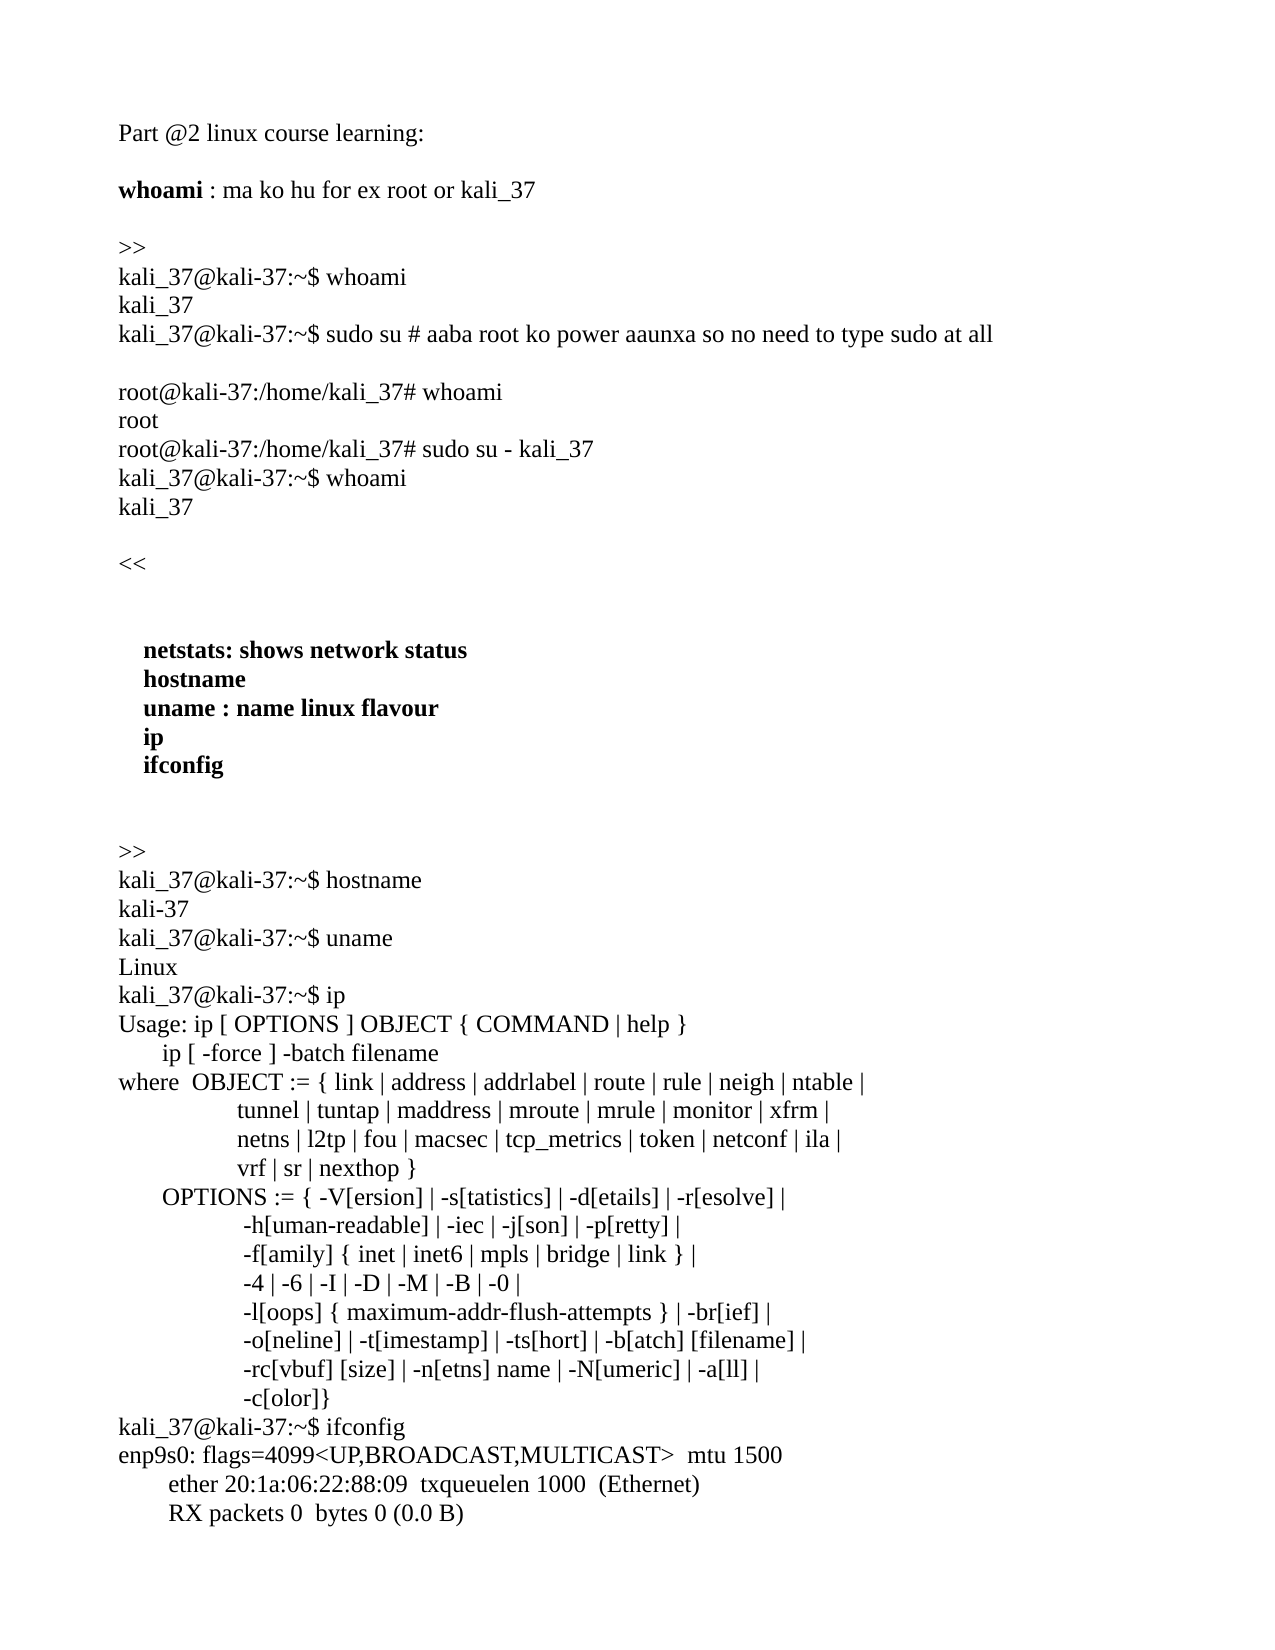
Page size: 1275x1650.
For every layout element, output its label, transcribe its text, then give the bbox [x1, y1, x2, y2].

text kali_37 [118, 291, 1157, 319]
text root@kali-37:/home/kali_37# sudo su - kali_37 [118, 434, 1157, 463]
text ifconfig [118, 751, 1157, 779]
text RX packets 0 bytes 0 (0.0 B) [118, 1498, 1157, 1527]
text -rc[vbuf] [size] | -n[etns] name | -N[umeric] | -a[ll] | [118, 1354, 1157, 1383]
text root@kali-37:/home/kali_37# whoami [118, 377, 1157, 406]
text OPTIONS := { -V[ersion] | -s[tatistics] | -d[etails] | -r[esolve] | [118, 1182, 1157, 1211]
text Usage: ip [ OPTIONS ] OBJECT { COMMAND | help } [118, 1009, 1157, 1038]
text kali-37 [118, 894, 1157, 923]
text kali_37@kali-37:~$ whoami [118, 463, 1157, 492]
text Linux [118, 952, 1157, 981]
text kali_37@kali-37:~$ hostname [118, 866, 1157, 894]
text netstats: shows network status [118, 636, 1157, 664]
text ether 20:1a:06:22:88:09 txqueuelen 1000 (Ethernet) [118, 1469, 1157, 1498]
text >> [118, 233, 1157, 262]
text where OBJECT := { link | address | addrlabel | route | rule | neigh | ntable | [118, 1067, 1157, 1096]
text root [118, 406, 1157, 434]
text uname : name linux flavour [118, 693, 1157, 722]
text kali_37@kali-37:~$ ifconfig [118, 1412, 1157, 1441]
text kali_37@kali-37:~$ uname [118, 923, 1157, 952]
text enp9s0: flags=4099<UP,BROADCAST,MULTICAST> mtu 1500 [118, 1441, 1157, 1469]
text ip [118, 722, 1157, 751]
text ip [ -force ] -batch filename [118, 1038, 1157, 1067]
text kali_37 [118, 492, 1157, 521]
text whoami : ma ko hu for ex root or kali_37 [118, 176, 1157, 204]
text -h[uman-readable] | -iec | -j[son] | -p[retty] | [118, 1211, 1157, 1239]
text netns | l2tp | fou | macsec | tcp_metrics | token | netconf | ila | [118, 1124, 1157, 1153]
text kali_37@kali-37:~$ sudo su # aaba root ko power aaunxa so no need to type sudo at all [118, 319, 1157, 348]
text -f[amily] { inet | inet6 | mpls | bridge | link } | [118, 1239, 1157, 1268]
text vrf | sr | nexthop } [118, 1153, 1157, 1182]
text kali_37@kali-37:~$ whoami [118, 262, 1157, 291]
text >> [118, 837, 1157, 866]
text -c[olor]} [118, 1383, 1157, 1412]
text tunnel | tuntap | maddress | mroute | mrule | monitor | xfrm | [118, 1096, 1157, 1124]
text -o[neline] | -t[imestamp] | -ts[hort] | -b[atch] [filename] | [118, 1326, 1157, 1354]
text Part @2 linux course learning: [118, 118, 1157, 147]
text kali_37@kali-37:~$ ip [118, 981, 1157, 1009]
text -4 | -6 | -I | -D | -M | -B | -0 | [118, 1268, 1157, 1297]
text -l[oops] { maximum-addr-flush-attempts } | -br[ief] | [118, 1297, 1157, 1326]
text hostname [118, 664, 1157, 693]
text << [118, 549, 1157, 578]
